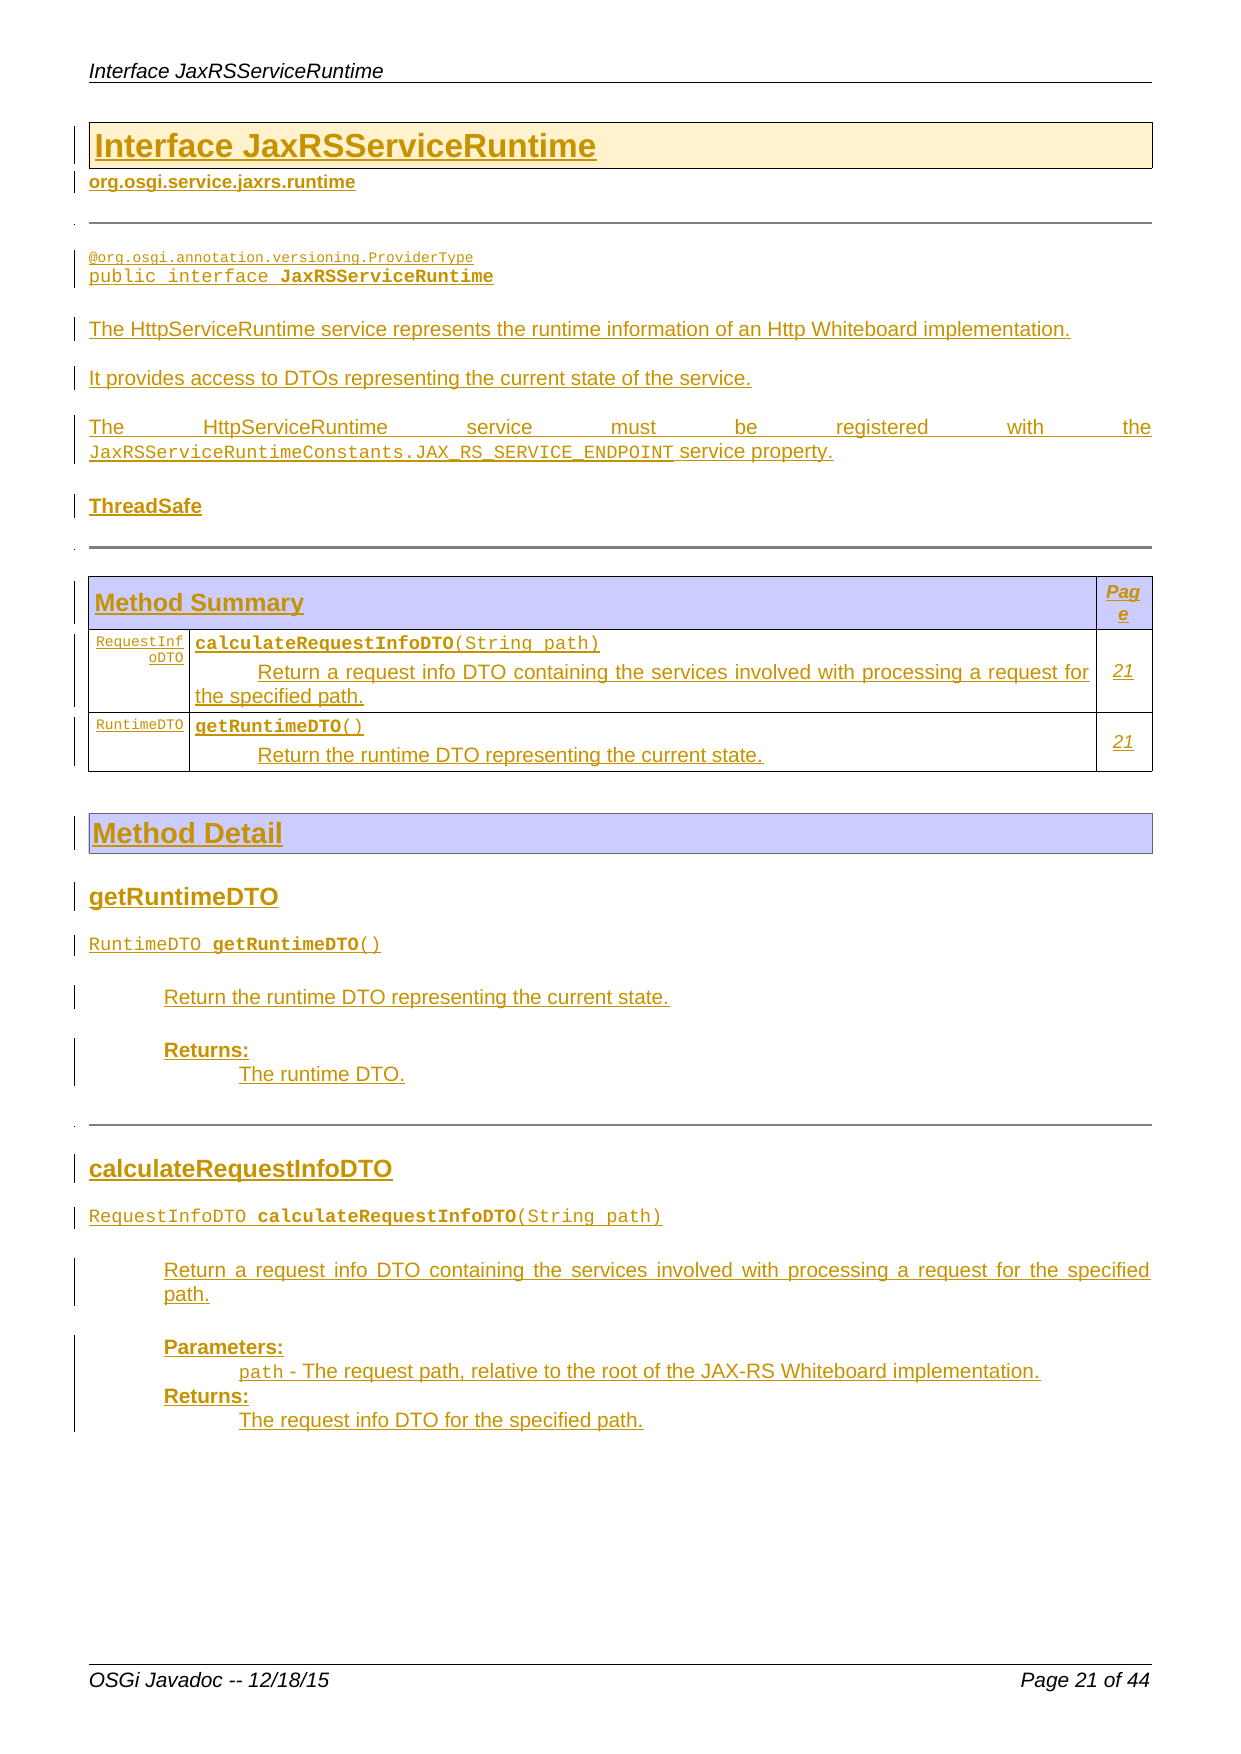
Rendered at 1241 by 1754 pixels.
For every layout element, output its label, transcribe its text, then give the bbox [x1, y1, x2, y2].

table_cell 20 [1097, 630, 1152, 712]
text path - The request path, relative to the root of the JAX-RS Whiteboard implementation. [238, 1359, 1152, 1384]
text The HttpServiceRuntime service must be registered with the [88, 415, 1152, 436]
subtitle calculateRequestInfoDTO [88, 1154, 1152, 1183]
subtitle Interface JaxRSServiceRuntime [90, 123, 1152, 168]
text Returns: [163, 1038, 1152, 1062]
text RuntimeDTO getRuntimeDTO() [88, 935, 1152, 956]
text Return the runtime DTO representing the current state. [163, 985, 1152, 1009]
table_cell 20 [1097, 713, 1152, 771]
text Return a request info DTO containing the services involved with processing a request for the specified path. [163, 1258, 1152, 1306]
table_header Method Summary [89, 577, 1096, 629]
text JaxRSServiceRuntimeConstants.JAX_RS_SERVICE_ENDPOINT service property. [88, 437, 1152, 464]
table_cell RuntimeDTO [89, 713, 189, 771]
text org.osgi.service.jaxrs.runtime [88, 171, 1152, 193]
text The HttpServiceRuntime service represents the runtime information of an Http Whiteboard implementation. [88, 317, 1152, 341]
subtitle getRuntimeDTO [88, 882, 1152, 911]
text ThreadSafe [88, 493, 1152, 517]
text It provides access to DTOs representing the current state of the service. [88, 366, 1152, 390]
table_header Page [1097, 577, 1152, 629]
text The runtime DTO. [238, 1062, 1152, 1086]
text Returns: [163, 1384, 1152, 1408]
text @org.osgi.annotation.versioning.ProviderType public interface JaxRSServiceRuntime [88, 250, 1152, 288]
text Parameters: [163, 1335, 1152, 1359]
text The request info DTO for the specified path. [238, 1408, 1152, 1432]
table_cell RequestInfoDTO [89, 630, 189, 712]
subtitle Method Detail [90, 814, 1152, 853]
table_cell calculateRequestInfoDTO(String path) Return a request info DTO containing the services involved with processing a request for the specified path. [190, 630, 1096, 712]
table_cell getRuntimeDTO() Return the runtime DTO representing the current state. [190, 713, 1096, 771]
text RequestInfoDTO calculateRequestInfoDTO(String path) [88, 1207, 1152, 1228]
